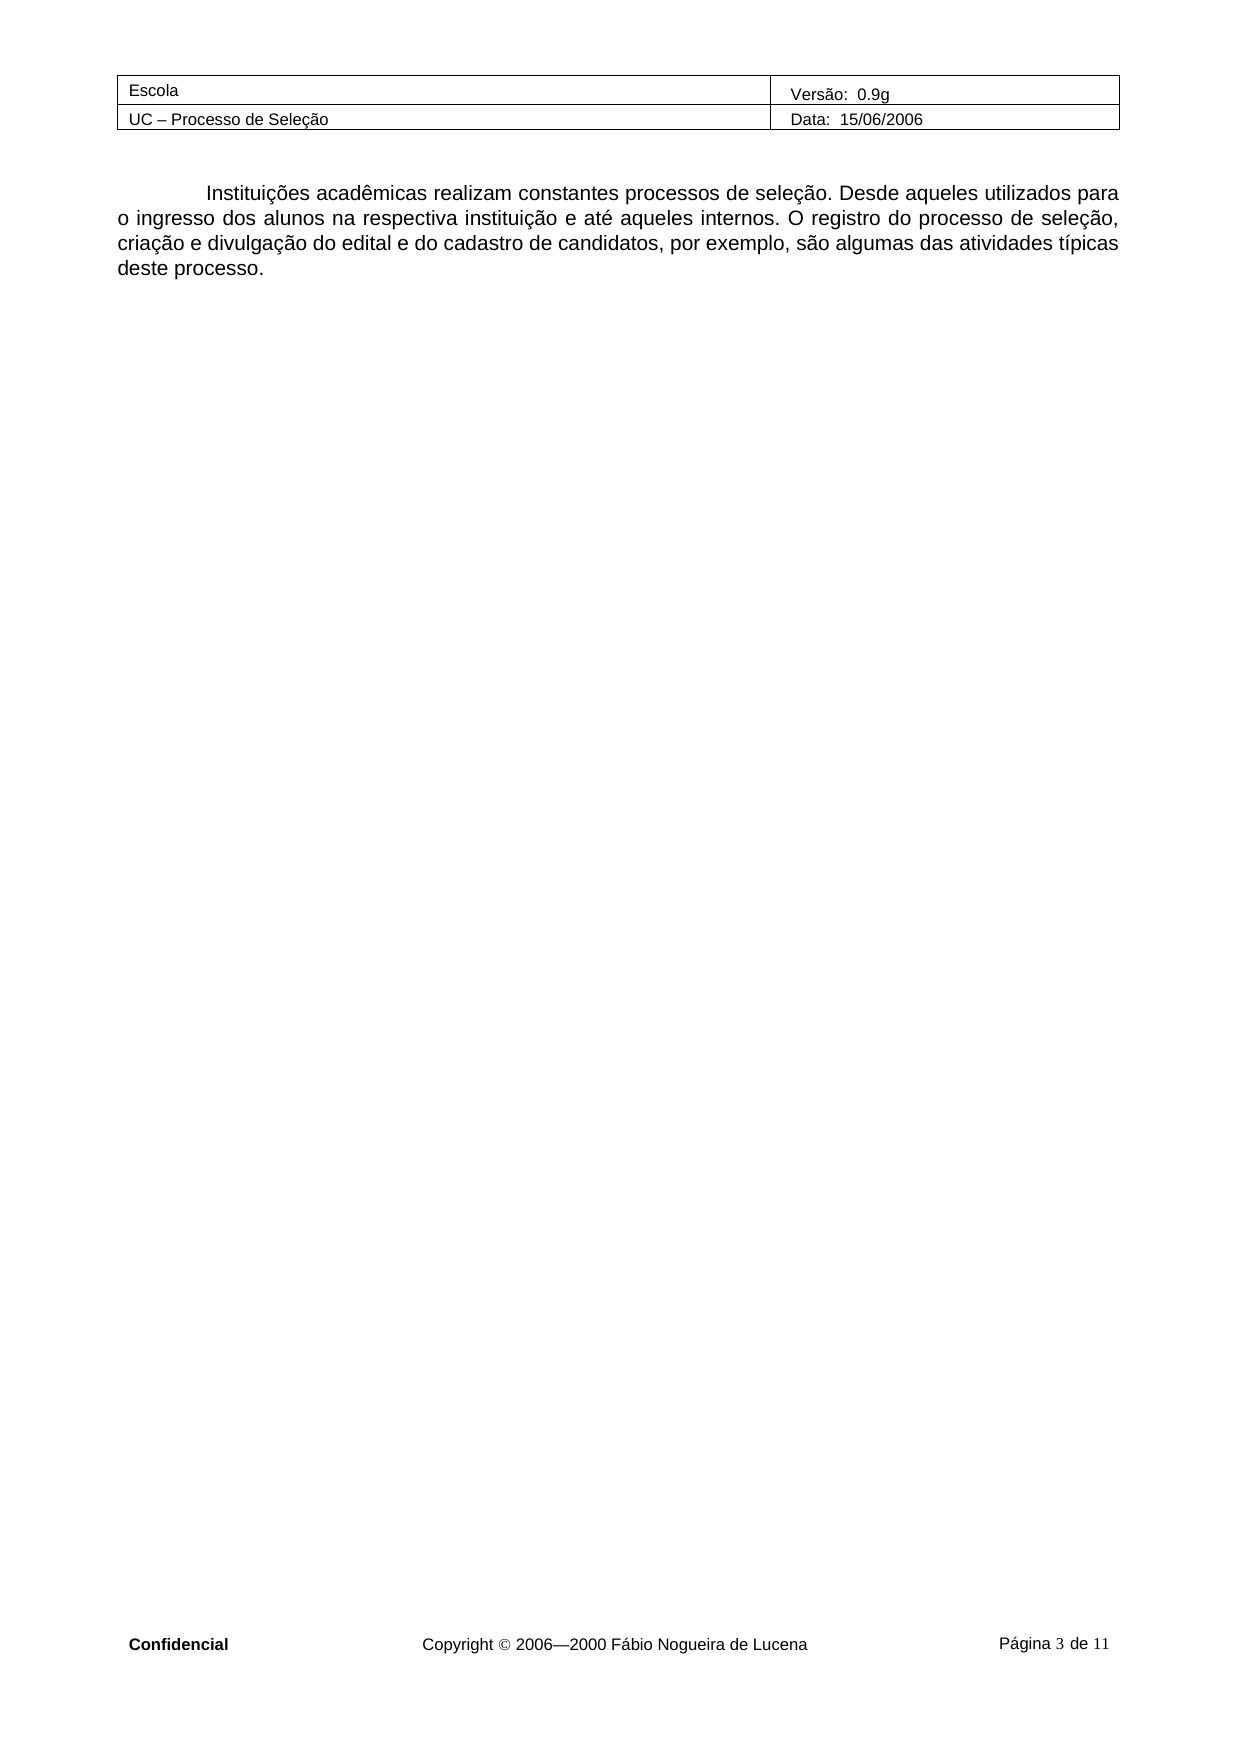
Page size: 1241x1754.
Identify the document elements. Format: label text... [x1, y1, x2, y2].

text Instituições acadêmicas realizam constantes processos de seleção. Desde aqueles utilizados para o ingresso dos alunos na respectiva instituição e até aqueles internos. O registro do processo de seleção, criação e divulgação do edital e do cadastro de candidatos, por exemplo, são algumas das atividades típicas deste processo. [117, 179, 1120, 279]
